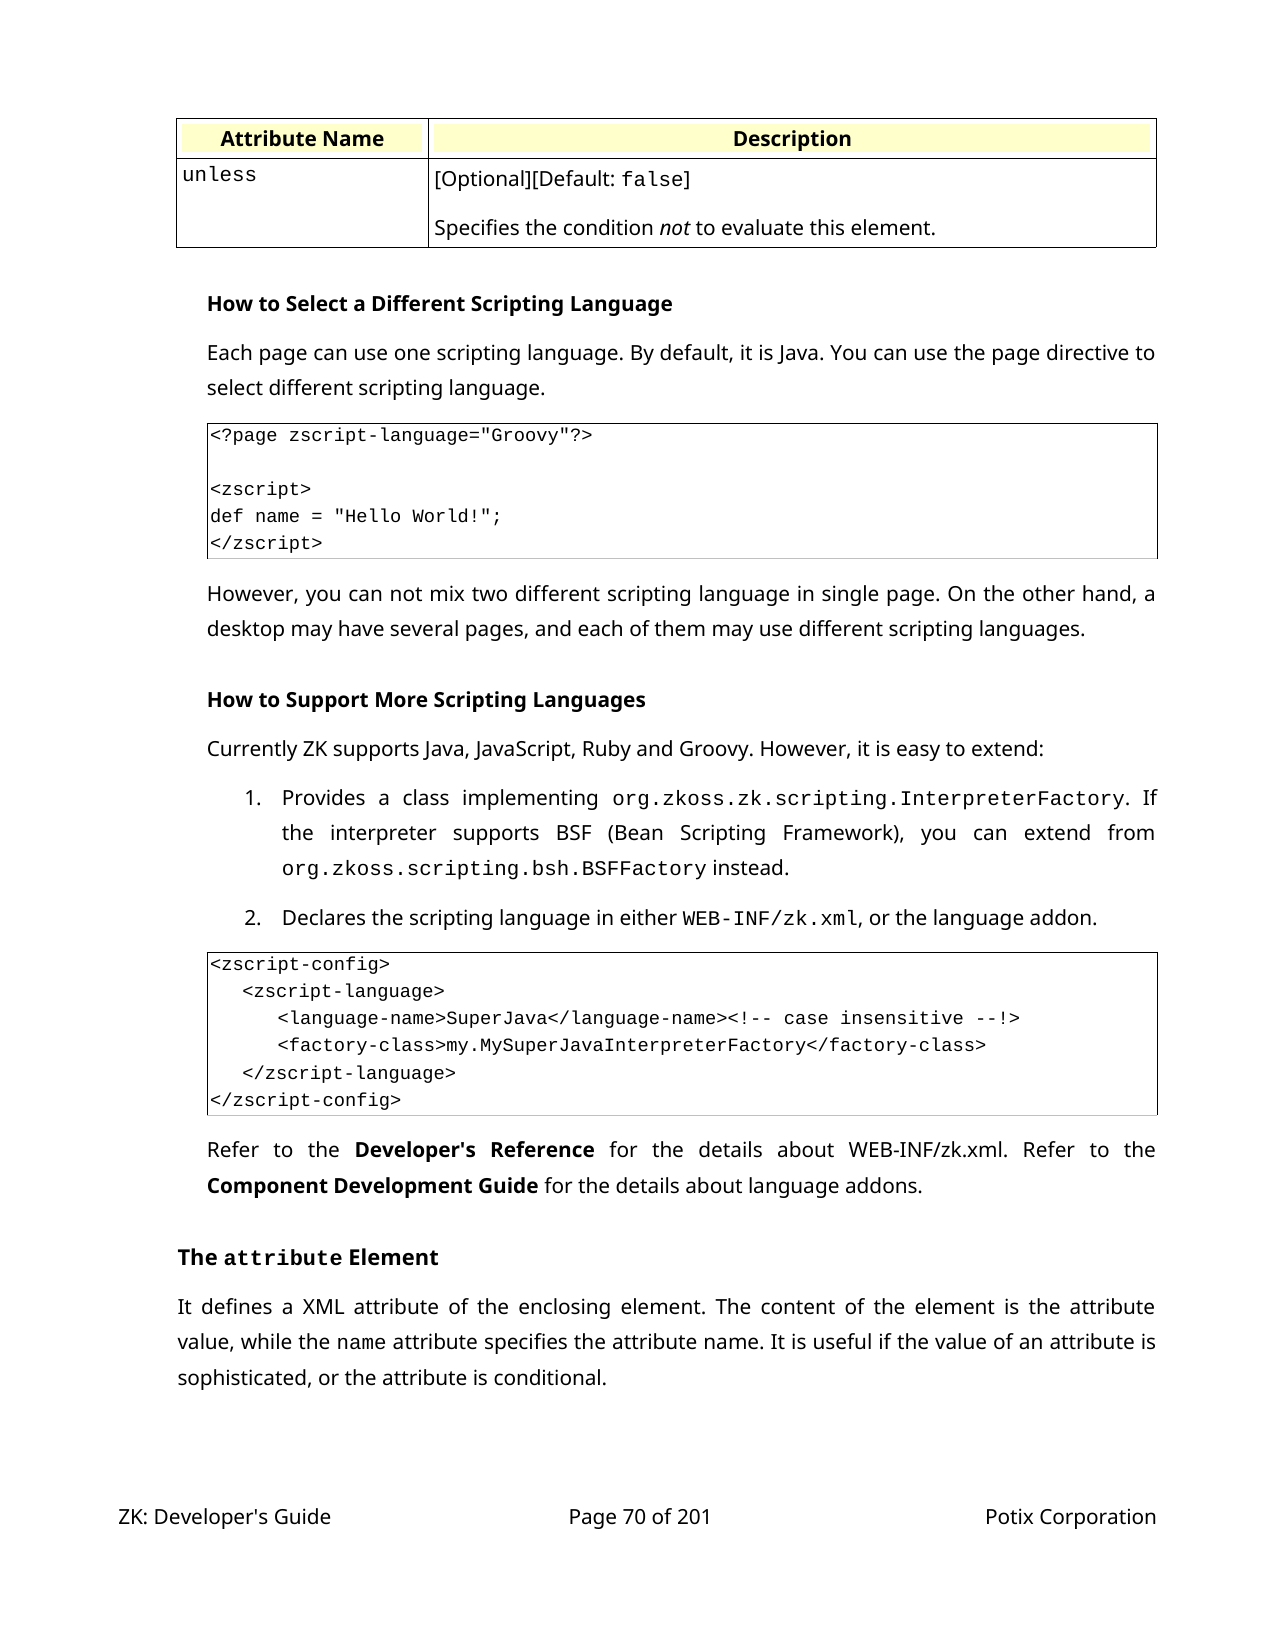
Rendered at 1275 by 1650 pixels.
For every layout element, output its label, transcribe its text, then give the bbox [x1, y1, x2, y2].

text <zscript> [208, 477, 1157, 501]
table_cell unless [177, 159, 428, 247]
list Declares the scripting language in either WEB-INF/zk.xml, or the language addon. [244, 903, 1157, 931]
text Each page can use one scripting language. By default, it is Java. You can use the page directive to select different scripting language. [207, 338, 1157, 402]
table_header Attribute Name [177, 119, 428, 158]
text </zscript> [208, 531, 1157, 558]
text <zscript-config> [208, 953, 1157, 976]
table_cell [Optional][Default: false] Specifies the condition not to evaluate this element. [429, 159, 1156, 247]
text </zscript-language> [208, 1061, 1157, 1085]
text Refer to the Developer's Reference for the details about WEB-INF/zk.xml. Refer to the Component Development Guide for the details about language addons. [207, 1136, 1157, 1199]
subtitle How to Support More Scripting Languages [207, 685, 1157, 713]
text </zscript-config> [208, 1088, 1157, 1115]
text Currently ZK supports Java, JavaScript, Ruby and Groovy. However, it is easy to extend: [207, 734, 1157, 762]
text <zscript-language> [208, 979, 1157, 1003]
text def name = "Hello World!"; [208, 504, 1157, 528]
text <factory-class>my.MySuperJavaInterpreterFactory</factory-class> [208, 1033, 1157, 1058]
text However, you can not mix two different scripting language in single page. On the other hand, a desktop may have several pages, and each of them may use different scripting languages. [207, 579, 1157, 642]
subtitle The attribute Element [177, 1242, 1157, 1272]
subtitle How to Select a Different Scripting Language [207, 289, 1157, 318]
list Provides a class implementing org.zkoss.zk.scripting.InterpreterFactory. If the interpreter supports BSF (Bean Scripting Framework), you can extend from org.zkoss.scripting.bsh.BSFFactory instead. [244, 783, 1157, 882]
text <language-name>SuperJava</language-name><!-- case insensitive --!> [208, 1006, 1157, 1030]
text <?page zscript-language="Groovy"?> [208, 424, 1157, 447]
text It defines a XML attribute of the enclosing element. The content of the element is the attribute value, while the name attribute specifies the attribute name. It is useful if the value of an attribute is sophisticated, or the attribute is conditional. [177, 1292, 1157, 1391]
table_header Description [429, 119, 1156, 158]
